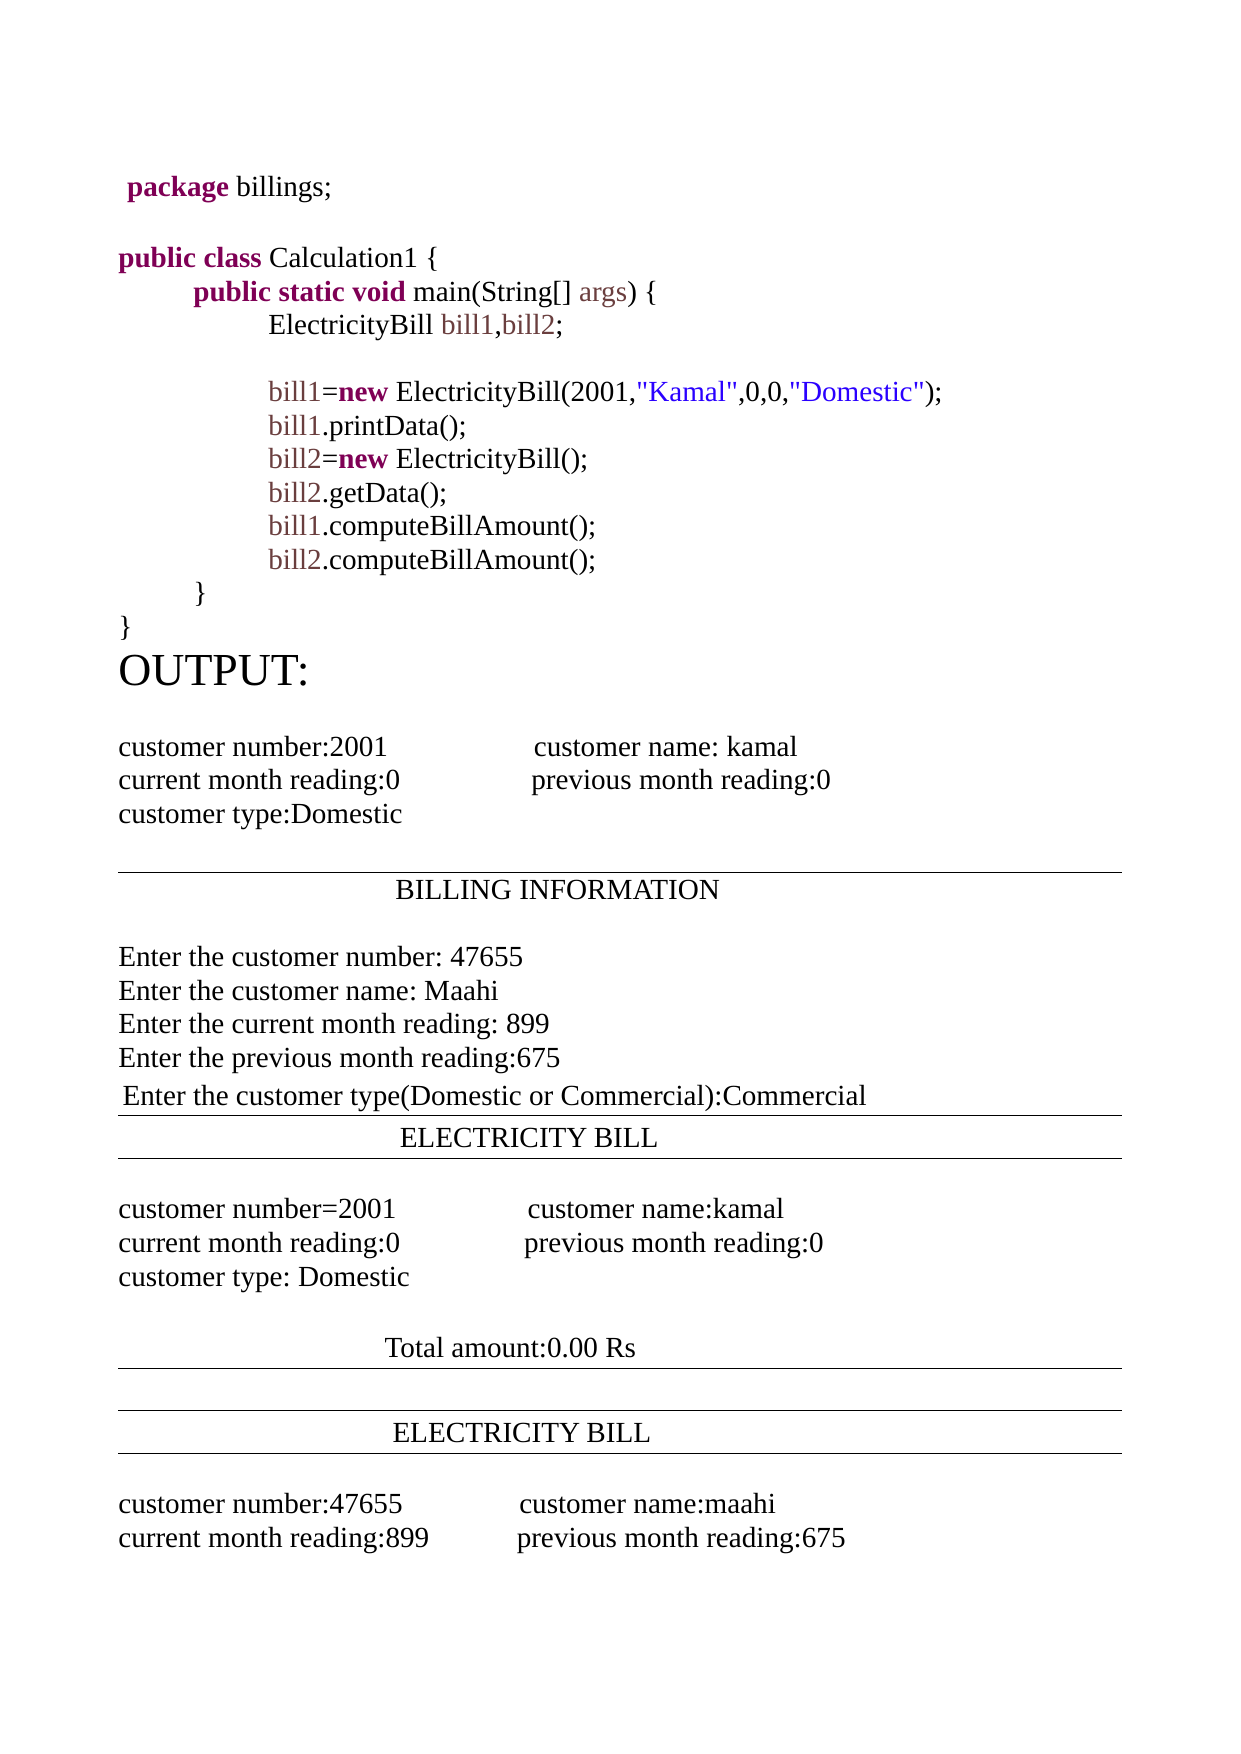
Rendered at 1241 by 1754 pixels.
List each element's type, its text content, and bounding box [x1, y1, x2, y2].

text current month reading:0 previous month reading:0 [118, 762, 1122, 796]
text customer type:Domestic [118, 796, 1122, 829]
text bill2.getData(); [118, 475, 1122, 508]
text current month reading:0 previous month reading:0 [118, 1225, 1122, 1259]
text Enter the customer name: Maahi [118, 973, 1122, 1006]
text Enter the previous month reading:675 [118, 1040, 1122, 1073]
text customer number=2001 customer name:kamal [118, 1192, 1122, 1225]
text bill2=new ElectricityBill(); [118, 441, 1122, 475]
text public static void main(String[] args) { [118, 274, 1122, 307]
text current month reading:899 previous month reading:675 [118, 1520, 1122, 1553]
text Enter the customer type(Domestic or Commercial):Commercial [118, 1073, 1122, 1115]
text bill1.computeBillAmount(); [118, 508, 1122, 542]
text bill1=new ElectricityBill(2001,"Kamal",0,0,"Domestic"); [118, 374, 1122, 408]
text ELECTRICITY BILL [118, 1411, 1122, 1453]
text customer type: Domestic [118, 1259, 1122, 1292]
text public class Calculation1 { [118, 240, 1122, 274]
text ELECTRICITY BILL [118, 1116, 1122, 1158]
text OUTPUT: [118, 643, 1122, 695]
text package billings; [118, 161, 1122, 207]
text Total amount:0.00 Rs [118, 1326, 1122, 1368]
text BILLING INFORMATION [118, 873, 1122, 906]
text ElectricityBill bill1,bill2; [118, 307, 1122, 341]
text } [118, 576, 1122, 609]
text Enter the current month reading: 899 [118, 1006, 1122, 1040]
text customer number:47655 customer name:maahi [118, 1486, 1122, 1520]
text customer number:2001 customer name: kamal [118, 729, 1122, 762]
text bill2.computeBillAmount(); [118, 542, 1122, 576]
text } [118, 609, 1122, 643]
text bill1.printData(); [118, 408, 1122, 441]
text Enter the customer number: 47655 [118, 939, 1122, 973]
